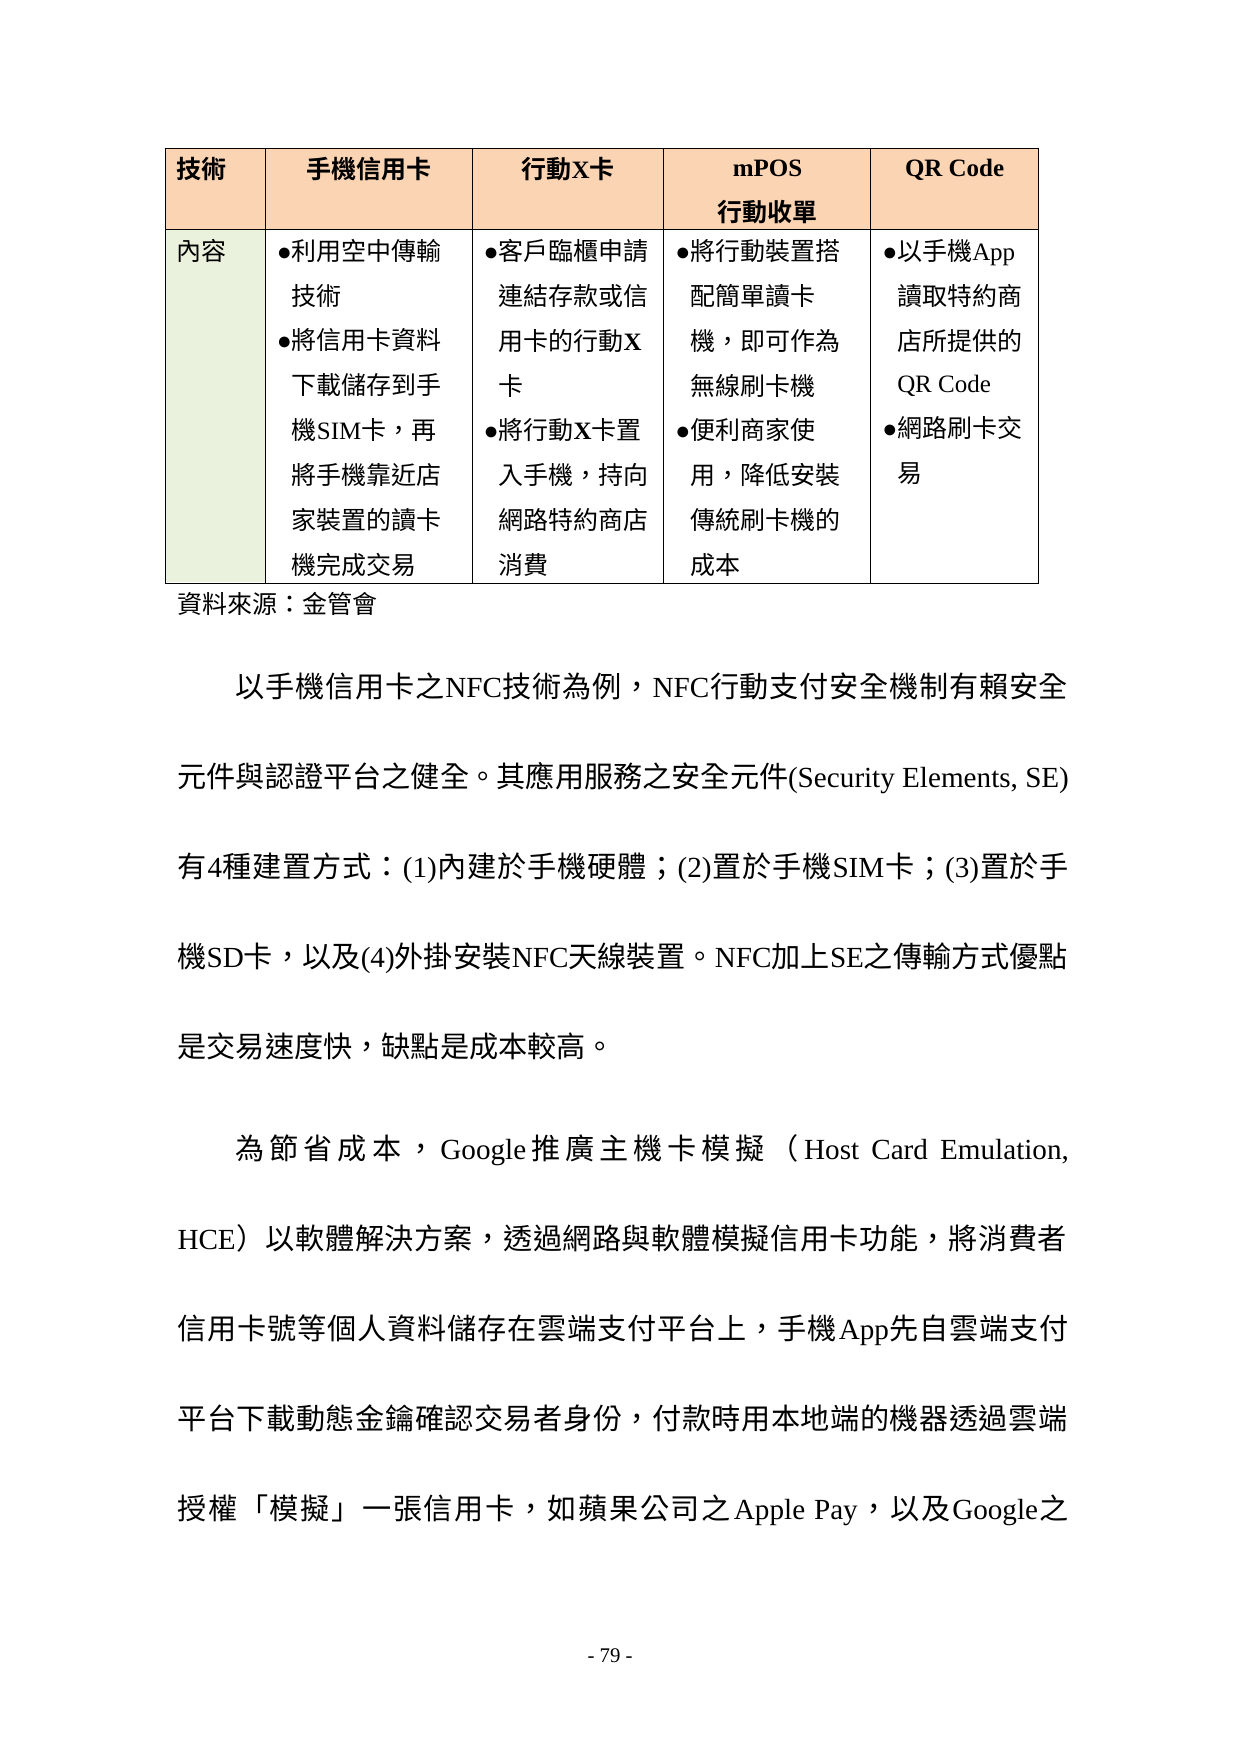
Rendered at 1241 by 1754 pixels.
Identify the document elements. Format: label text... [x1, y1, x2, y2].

table_cell ●將行動裝置搭配簡單讀卡機，即可作為無線刷卡機 ●便利商家使用，降低安裝傳統刷卡機的成本 [664, 230, 870, 582]
table_cell 內容 [166, 230, 265, 582]
table_header mPOS 行動收單 [664, 149, 870, 229]
table_cell ●客戶臨櫃申請連結存款或信用卡的行動X卡 ●將行動X卡置入手機，持向網路特約商店消費 [473, 230, 663, 582]
table_header 行動X卡 [473, 149, 663, 229]
table_cell ●以手機App讀取特約商店所提供的QR Code ●網路刷卡交易 [871, 230, 1038, 582]
table_header 技術 [166, 149, 265, 229]
text 資料來源：金管會 [177, 583, 1069, 621]
text 為節省成本，Google推廣主機卡模擬（Host Card Emulation, HCE）以軟體解決方案，透過網路與軟體模擬信用卡功能，將消費者信用卡號等個人資料儲存在雲端支付平台上，手機App先自雲端支付平台下載動態金鑰確認交易者身份，付款時用本地端的機器透過雲端授權「模擬」一張信用卡，如蘋果公司之Apple Pay，以及Google之 [177, 1109, 1069, 1544]
table_cell ●利用空中傳輸技術 ●將信用卡資料下載儲存到手機SIM卡，再將手機靠近店家裝置的讀卡機完成交易 [266, 230, 472, 582]
table_header QR Code [871, 149, 1038, 229]
text 以手機信用卡之NFC技術為例，NFC行動支付安全機制有賴安全元件與認證平台之健全。其應用服務之安全元件(Security Elements, SE)有4種建置方式：(1)內建於手機硬體；(2)置於手機SIM卡；(3)置於手機SD卡，以及(4)外掛安裝NFC天線裝置。NFC加上SE之傳輸方式優點是交易速度快，缺點是成本較高。 [177, 647, 1069, 1082]
table_header 手機信用卡 [266, 149, 472, 229]
